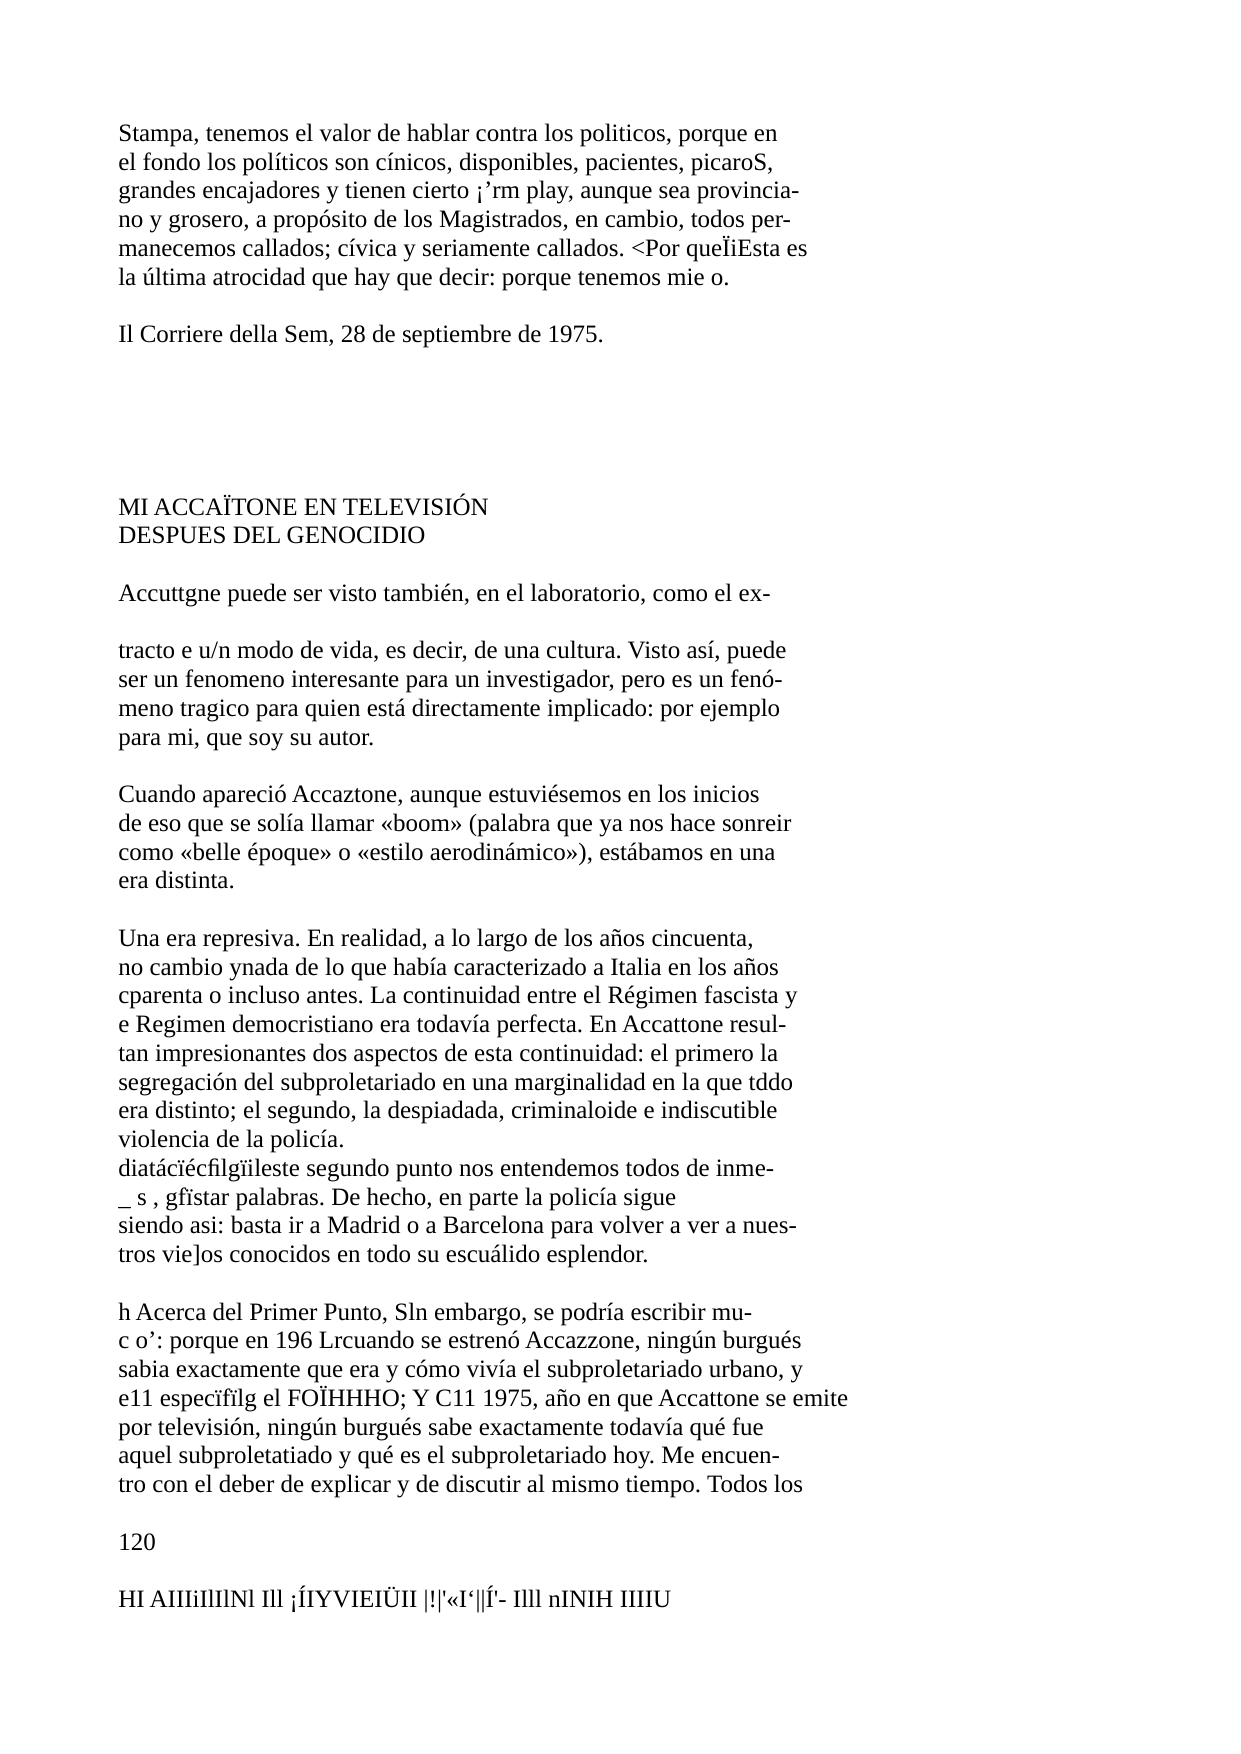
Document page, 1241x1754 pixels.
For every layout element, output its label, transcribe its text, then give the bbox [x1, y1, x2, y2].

text segregación del subproletariado en una marginalidad en la que tddo [118, 1067, 1122, 1096]
text h Acerca del Primer Punto, Sln embargo, se podría escribir mu- [118, 1297, 1122, 1326]
text e11 especïfïlg el FOÏHHHO; Y C11 1975, año en que Accattone se emite [118, 1383, 1122, 1412]
text tracto e u/n modo de vida, es decir, de una cultura. Visto así, puede [118, 636, 1122, 664]
text no y grosero, a propósito de los Magistrados, en cambio, todos per- [118, 204, 1122, 233]
text el fondo los políticos son cínicos, disponibles, pacientes, picaroS, [118, 147, 1122, 176]
text sabia exactamente que era y cómo vivía el subproletariado urbano, y [118, 1354, 1122, 1383]
text violencia de la policía. [118, 1124, 1122, 1153]
text tro con el deber de explicar y de discutir al mismo tiempo. Todos los [118, 1469, 1122, 1498]
text Il Corriere della Sem, 28 de septiembre de 1975. [118, 319, 1122, 348]
text la última atrocidad que hay que decir: porque tenemos mie o. [118, 262, 1122, 291]
text era distinto; el segundo, la despiadada, criminaloide e indiscutible [118, 1096, 1122, 1124]
text _ s , gfïstar palabras. De hecho, en parte la policía sigue [118, 1182, 1122, 1211]
text no cambio ynada de lo que había caracterizado a Italia en los años [118, 952, 1122, 981]
text 120 [118, 1527, 1122, 1556]
text era distinta. [118, 866, 1122, 894]
text c o’: porque en 196 Lrcuando se estrenó Accazzone, ningún burgués [118, 1326, 1122, 1354]
text DESPUES DEL GENOCIDIO [118, 521, 1122, 549]
text tros vie]os conocidos en todo su escuálido esplendor. [118, 1239, 1122, 1268]
text e Regimen democristiano era todavía perfecta. En Accattone resul- [118, 1009, 1122, 1038]
text HI AIIIiIlIlNl Ill ¡ÍIYVIEIÜII |!|'«I‘||Í'- Illl nINIH IIIIU [118, 1584, 1122, 1613]
text de eso que se solía llamar «boom» (palabra que ya nos hace sonreir [118, 808, 1122, 837]
text como «belle époque» o «estilo aerodinámico»), estábamos en una [118, 837, 1122, 866]
text por televisión, ningún burgués sabe exactamente todavía qué fue [118, 1412, 1122, 1441]
text siendo asi: basta ir a Madrid o a Barcelona para volver a ver a nues- [118, 1211, 1122, 1239]
text Cuando apareció Accaztone, aunque estuviésemos en los inicios [118, 779, 1122, 808]
text Una era represiva. En realidad, a lo largo de los años cincuenta, [118, 923, 1122, 952]
text aquel subproletatiado y qué es el subproletariado hoy. Me encuen- [118, 1441, 1122, 1469]
text para mi, que soy su autor. [118, 722, 1122, 751]
text grandes encajadores y tienen cierto ¡’rm play, aunque sea provincia- [118, 176, 1122, 204]
text meno tragico para quien está directamente implicado: por ejemplo [118, 693, 1122, 722]
text manecemos callados; cívica y seriamente callados. <Por queÏiEsta es [118, 233, 1122, 262]
text diatácïécﬁlgïileste segundo punto nos entendemos todos de inme- [118, 1153, 1122, 1182]
text Accuttgne puede ser visto también, en el laboratorio, como el ex- [118, 578, 1122, 607]
text cparenta o incluso antes. La continuidad entre el Régimen fascista y [118, 981, 1122, 1009]
text ser un fenomeno interesante para un investigador, pero es un fenó- [118, 664, 1122, 693]
text tan impresionantes dos aspectos de esta continuidad: el primero la [118, 1038, 1122, 1067]
text MI ACCAÏTONE EN TELEVISIÓN [118, 492, 1122, 521]
text Stampa, tenemos el valor de hablar contra los politicos, porque en [118, 118, 1122, 147]
